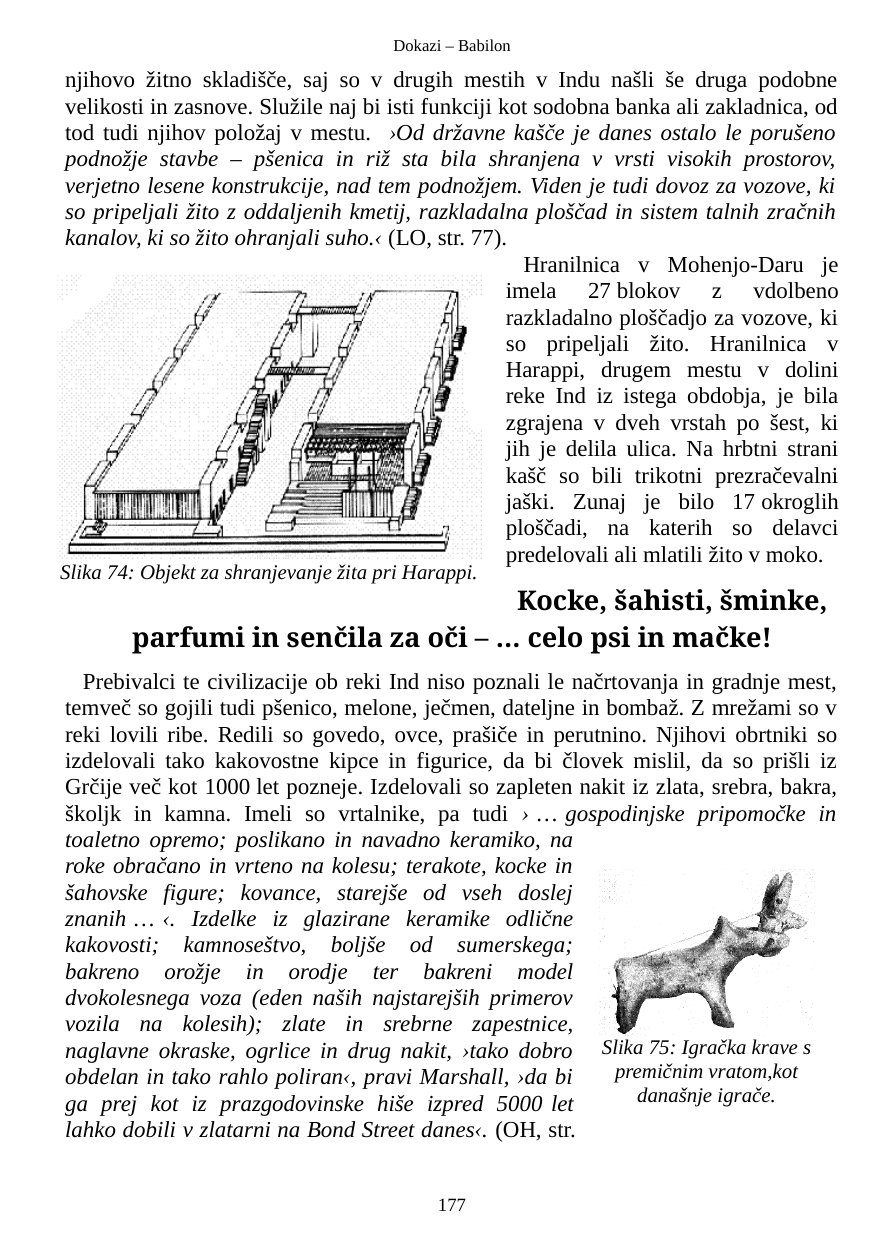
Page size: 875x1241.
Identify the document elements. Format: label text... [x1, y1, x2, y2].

text Hranilnica v Mohenjo-Daru je imela 27 blokov z vdolbeno razkladalno ploščadjo za vozove, ki so pripeljali žito. Hranilnica v Harappi, drugem mestu v dolini reke Ind iz istega obdobja, je bila zgrajena v dveh vrstah po šest, ki jih je delila ulica. Na hrbtni strani kašč so bili trikotni prezračevalni jaški. Zunaj je bilo 17 okroglih ploščadi, na katerih so delavci predelovali ali mlatili žito v moko. [65, 251, 839, 567]
text Slika 75: Igračka krave s premičnim vratom,kot današnje igrače. [599, 1036, 815, 1107]
subtitle Kocke, šahisti, šminke, parfumi in senčila za oči – … celo psi in mačke! [65, 582, 839, 655]
picture [599, 868, 816, 1036]
text Slika 74: Objekt za shranjevanje žita pri Harappi. [58, 560, 482, 584]
picture [57, 274, 482, 560]
text njihovo žitno skladišče, saj so v drugih mestih v Indu našli še druga podobne velikosti in zasnove. Služile naj bi isti funkciji kot sodobna banka ali zakladnica, od tod tudi njihov položaj v mestu. ›Od državne kašče je danes ostalo le porušeno podnožje stavbe – pšenica in riž sta bila shranjena v vrsti visokih prostorov, verjetno lesene konstrukcije, nad tem podnožjem. Viden je tudi dovoz za vozove, ki so pripeljali žito z oddaljenih kmetij, razkladalna ploščad in sistem talnih zračnih kanalov, ki so žito ohranjali suho.‹ (LO, str. 77). [65, 66, 839, 251]
text Prebivalci te civilizacije ob reki Ind niso poznali le načrtovanja in gradnje mest, temveč so gojili tudi pšenico, melone, ječmen, dateljne in bombaž. Z mrežami so v reki lovili ribe. Redili so govedo, ovce, prašiče in perutnino. Njihovi obrtniki so izdelovali tako kakovostne kipce in figurice, da bi človek mislil, da so prišli iz Grčije več kot 1000 let pozneje. Izdelovali so zapleten nakit iz zlata, srebra, bakra, školjk in kamna. Imeli so vrtalnike, pa tudi › … gospodinjske pripomočke in toaletno opremo; poslikano in navadno keramiko, na roke obračano in vrteno na kolesu; terakote, kocke in šahovske figure; kovance, starejše od vseh doslej znanih … ‹. Izdelke iz glazirane keramike odlične kakovosti; kamnoseštvo, boljše od sumerskega; bakreno orožje in orodje ter bakreni model dvokolesnega voza (eden naših najstarejših primerov vozila na kolesih); zlate in srebrne zapestnice, naglavne okraske, ogrlice in drug nakit, ›tako dobro obdelan in tako rahlo poliran‹, pravi Marshall, ›da bi ga prej kot iz prazgodovinske hiše izpred 5000 let lahko dobili v zlatarni na Bond Street danes‹. (OH, str. [65, 668, 839, 1142]
